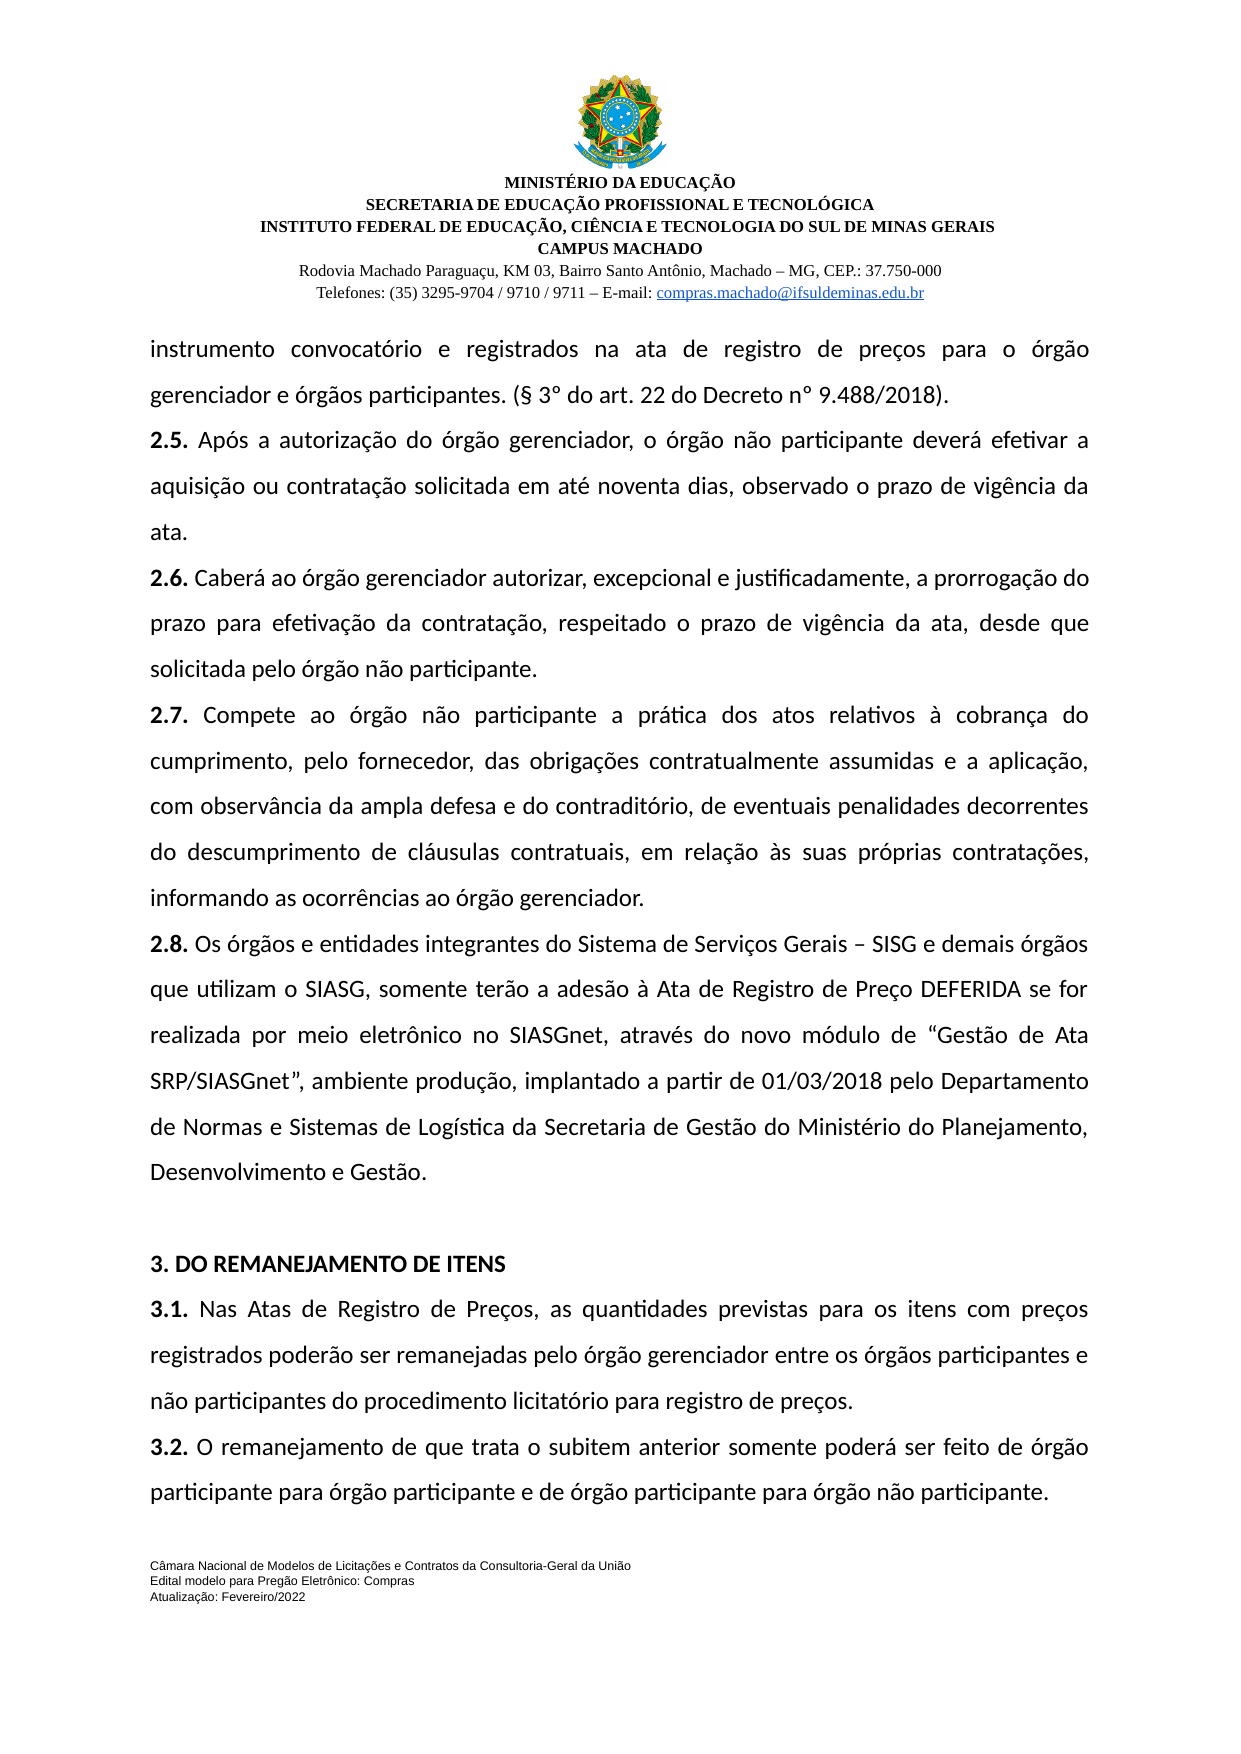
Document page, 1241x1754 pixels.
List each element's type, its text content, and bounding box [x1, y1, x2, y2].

text instrumento convocatório e registrados na ata de registro de preços para o órgão gerenciador e órgãos participantes. (§ 3º do art. 22 do Decreto nº 9.488/2018). [150, 333, 1090, 409]
picture [573, 75, 667, 169]
text 3. DO REMANEJAMENTO DE ITENS [150, 1248, 1090, 1278]
text 2.5. Após a autorização do órgão gerenciador, o órgão não participante deverá efetivar a aquisição ou contratação solicitada em até noventa dias, observado o prazo de vigência da ata. [150, 425, 1090, 547]
text 2.8. Os órgãos e entidades integrantes do Sistema de Serviços Gerais – SISG e demais órgãos que utilizam o SIASG, somente terão a adesão à Ata de Registro de Preço DEFERIDA se for realizada por meio eletrônico no SIASGnet, através do novo módulo de “Gestão de Ata SRP/SIASGnet”, ambiente produção, implantado a partir de 01/03/2018 pelo Departamento de Normas e Sistemas de Logística da Secretaria de Gestão do Ministério do Planejamento, Desenvolvimento e Gestão. [150, 928, 1090, 1187]
text 3.1. Nas Atas de Registro de Preços, as quantidades previstas para os itens com preços registrados poderão ser remanejadas pelo órgão gerenciador entre os órgãos participantes e não participantes do procedimento licitatório para registro de preços. [150, 1293, 1090, 1416]
picture [613, 164, 628, 169]
text 2.7. Compete ao órgão não participante a prática dos atos relativos à cobrança do cumprimento, pelo fornecedor, das obrigações contratualmente assumidas e a aplicação, com observância da ampla defesa e do contraditório, de eventuais penalidades decorrentes do descumprimento de cláusulas contratuais, em relação às suas próprias contratações, informando as ocorrências ao órgão gerenciador. [150, 699, 1090, 912]
text 3.2. O remanejamento de que trata o subitem anterior somente poderá ser feito de órgão participante para órgão participante e de órgão participante para órgão não participante. [150, 1431, 1090, 1507]
text 2.6. Caberá ao órgão gerenciador autorizar, excepcional e justificadamente, a prorrogação do prazo para efetivação da contratação, respeitado o prazo de vigência da ata, desde que solicitada pelo órgão não participante. [150, 562, 1090, 684]
picture [639, 150, 650, 156]
